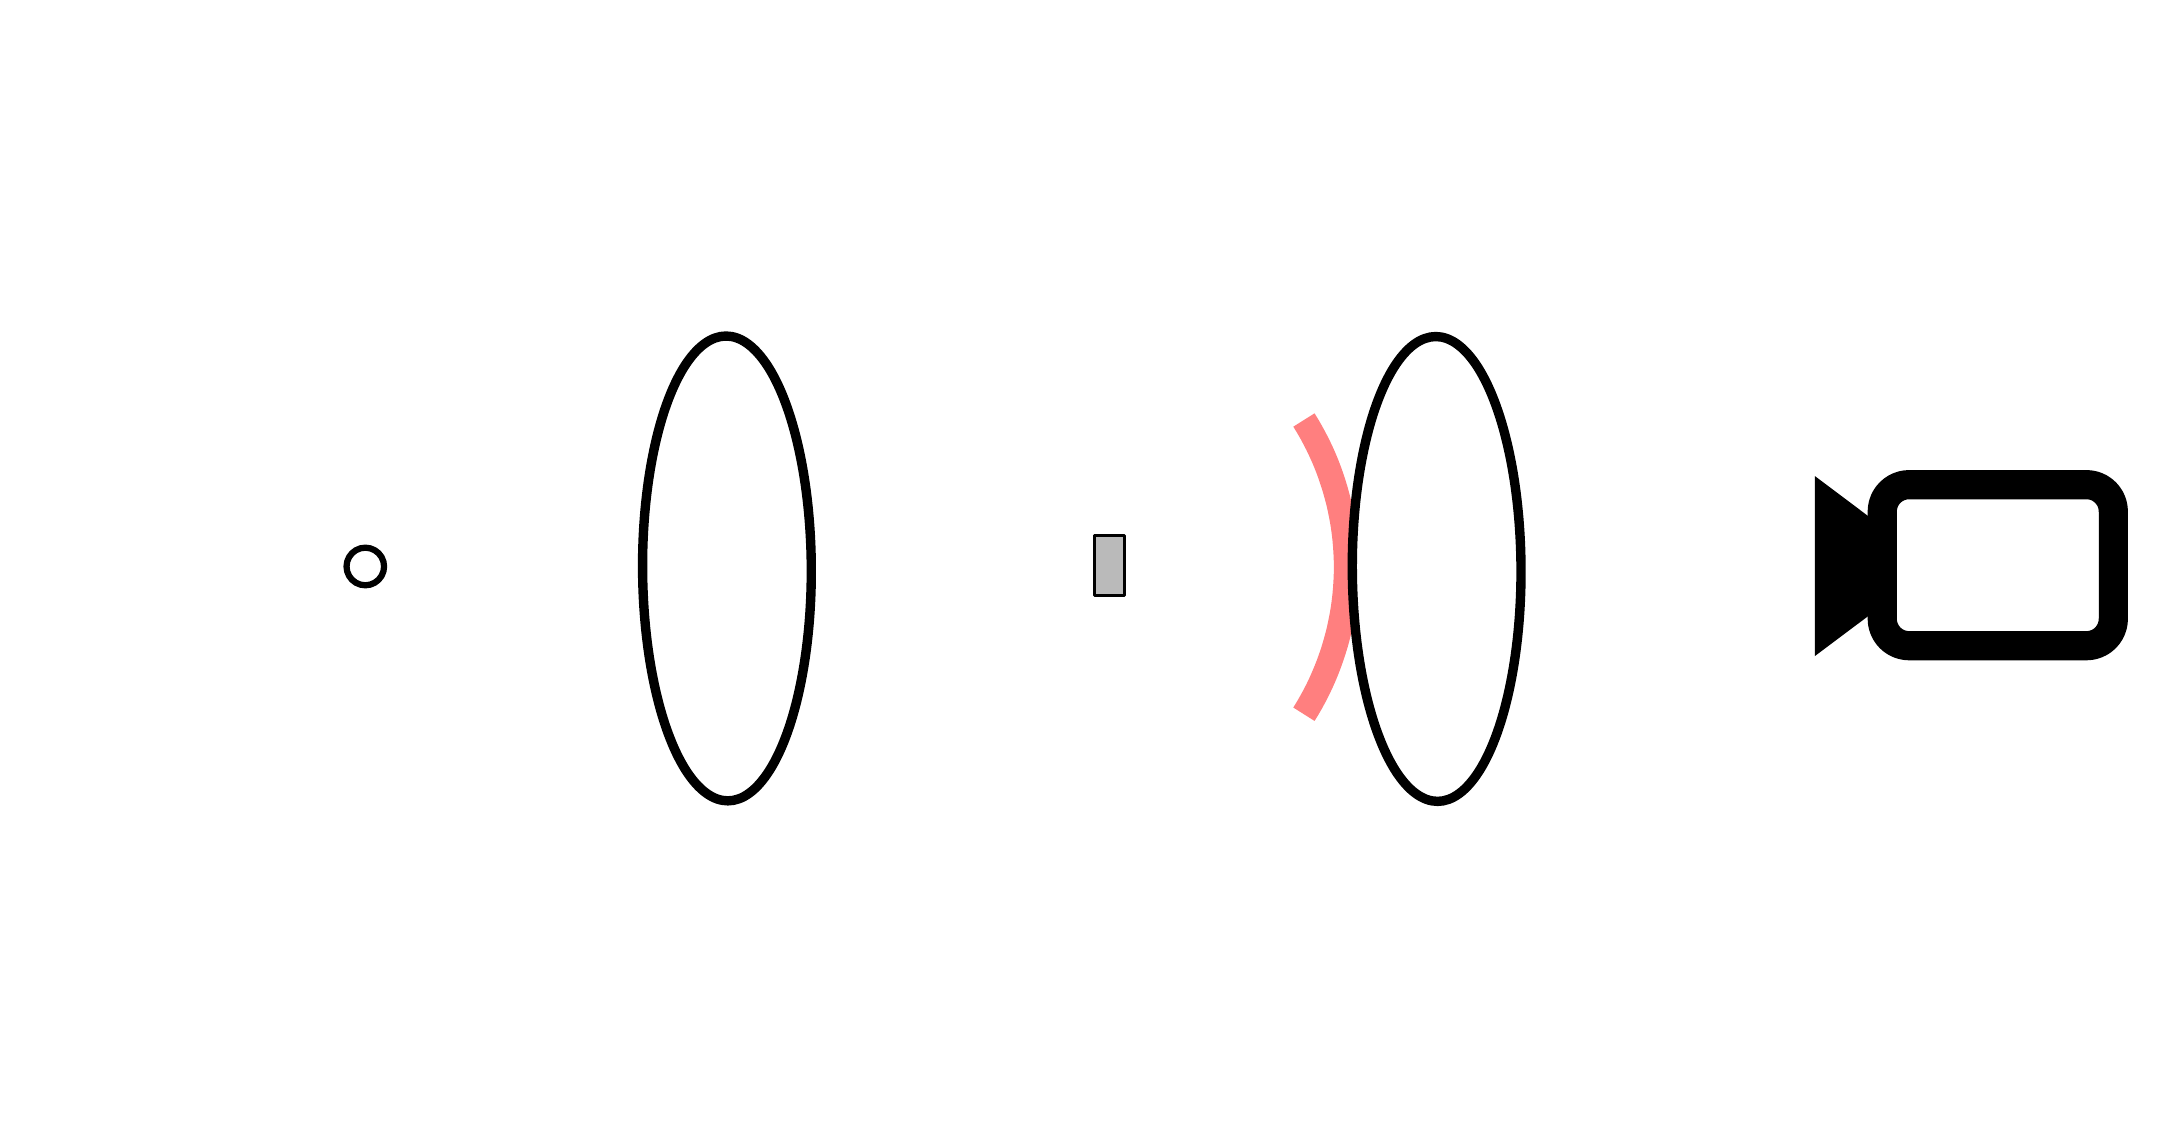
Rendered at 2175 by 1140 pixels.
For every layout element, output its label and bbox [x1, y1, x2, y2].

text_box [1882, 484, 2114, 646]
text_box [1814, 476, 1875, 657]
text_box [642, 0, 1747, 1140]
